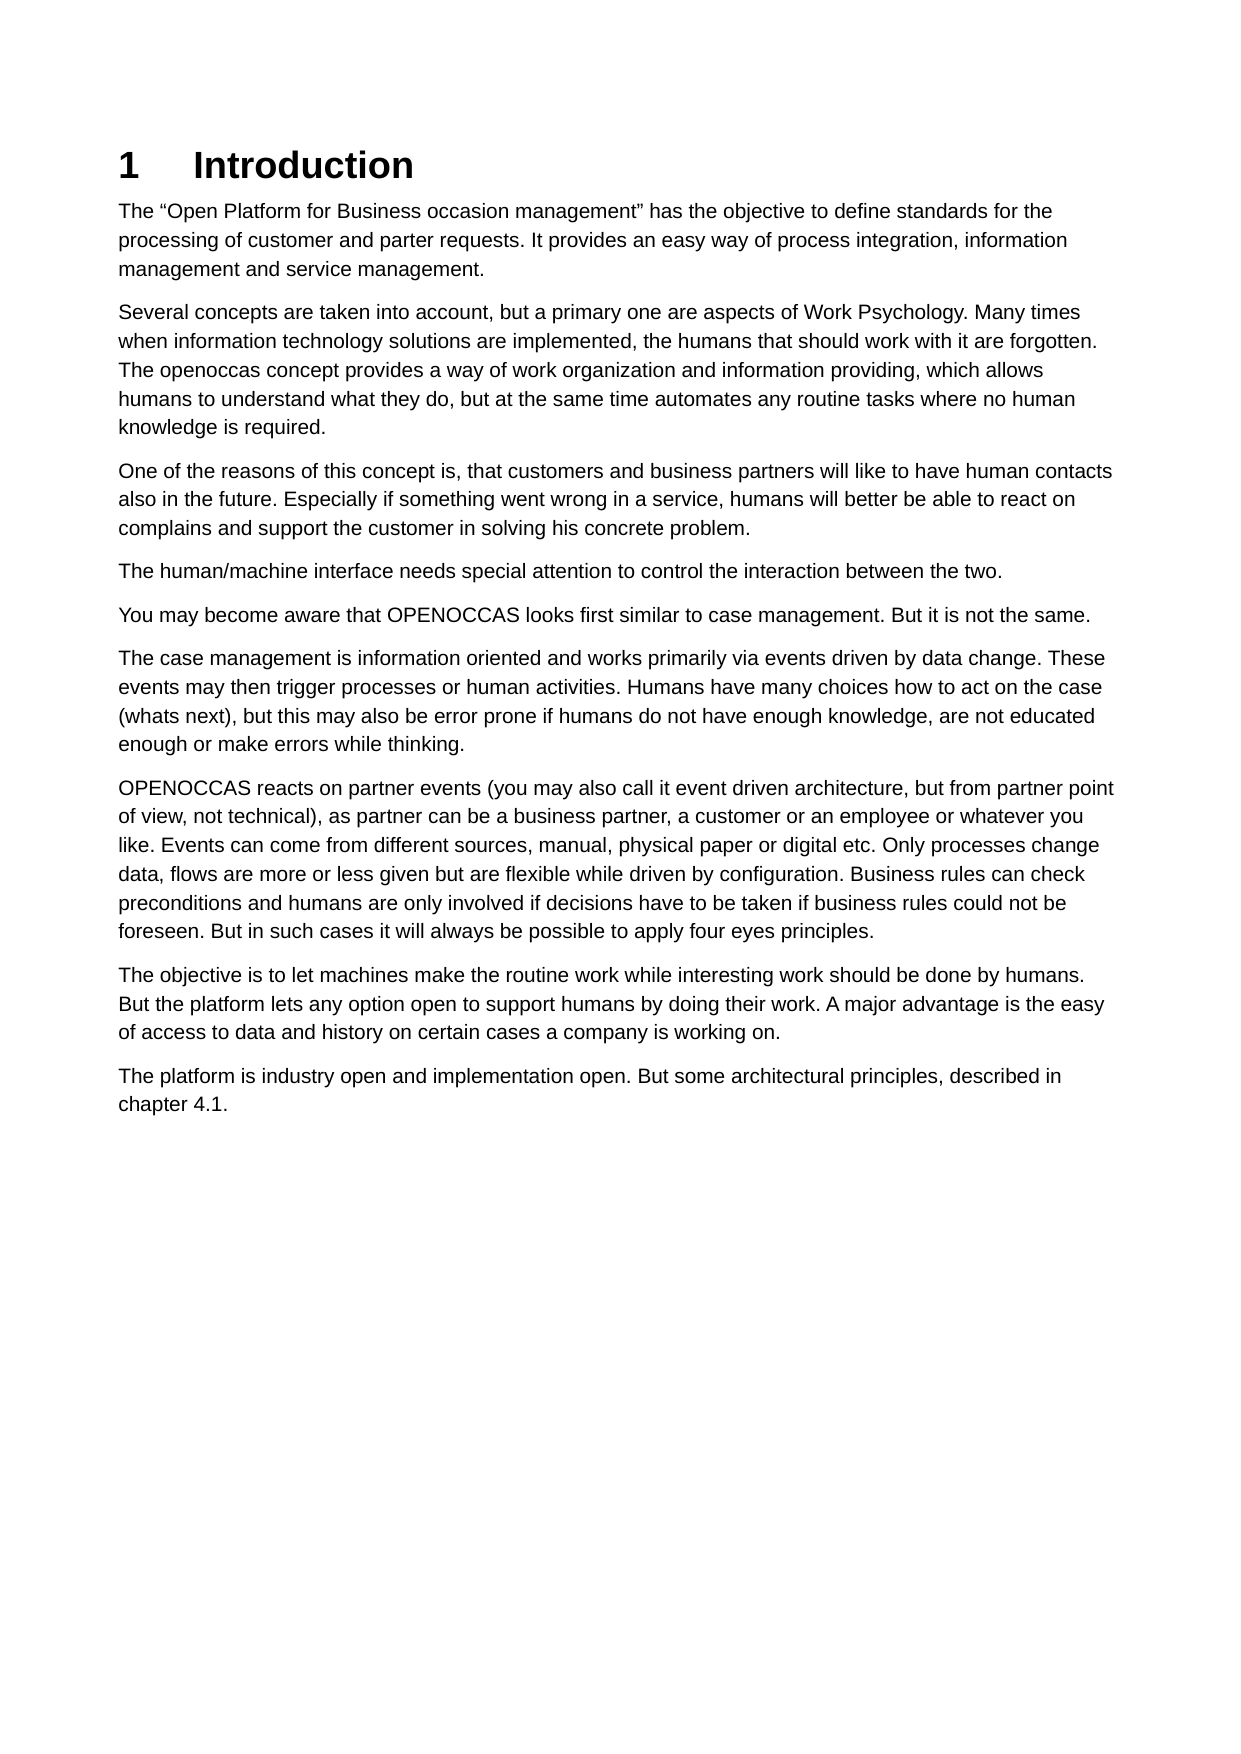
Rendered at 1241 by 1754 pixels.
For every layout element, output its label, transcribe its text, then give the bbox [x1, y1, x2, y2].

text The platform is industry open and implementation open. But some architectural principles, described in chapter 4.1. [118, 1063, 1122, 1116]
text You may become aware that OPENOCCAS looks first similar to case management. But it is not the same. [118, 603, 1122, 627]
text The objective is to let machines make the routine work while interesting work should be done by humans. But the platform lets any option open to support humans by doing their work. A major advantage is the easy of access to data and history on certain cases a company is working on. [118, 963, 1122, 1044]
text The “Open Platform for Business occasion management” has the objective to define standards for the processing of customer and parter requests. It provides an easy way of process integration, information management and service management. [118, 199, 1122, 281]
subtitle Introduction [118, 143, 1122, 187]
text OPENOCCAS reacts on partner events (you may also call it event driven architecture, but from partner point of view, not technical), as partner can be a business partner, a customer or an employee or whatever you like. Events can come from different sources, manual, physical paper or digital etc. Only processes change data, flows are more or less given but are flexible while driven by configuration. Business rules can check preconditions and humans are only involved if decisions have to be taken if business rules could not be foreseen. But in such cases it will always be possible to apply four eyes principles. [118, 776, 1122, 943]
text The human/machine interface needs special attention to control the interaction between the two. [118, 559, 1122, 583]
text Several concepts are taken into account, but a primary one are aspects of Work Psychology. Many times when information technology solutions are implemented, the humans that should work with it are forgotten. The openoccas concept provides a way of work organization and information providing, which allows humans to understand what they do, but at the same time automates any routine tasks where no human knowledge is required. [118, 300, 1122, 439]
text One of the reasons of this concept is, that customers and business partners will like to have human contacts also in the future. Especially if something went wrong in a service, humans will better be able to react on complains and support the customer in solving his concrete problem. [118, 458, 1122, 540]
text The case management is information oriented and works primarily via events driven by data change. These events may then trigger processes or human activities. Humans have many choices how to act on the case (whats next), but this may also be error prone if humans do not have enough knowledge, are not educated enough or make errors while thinking. [118, 646, 1122, 756]
